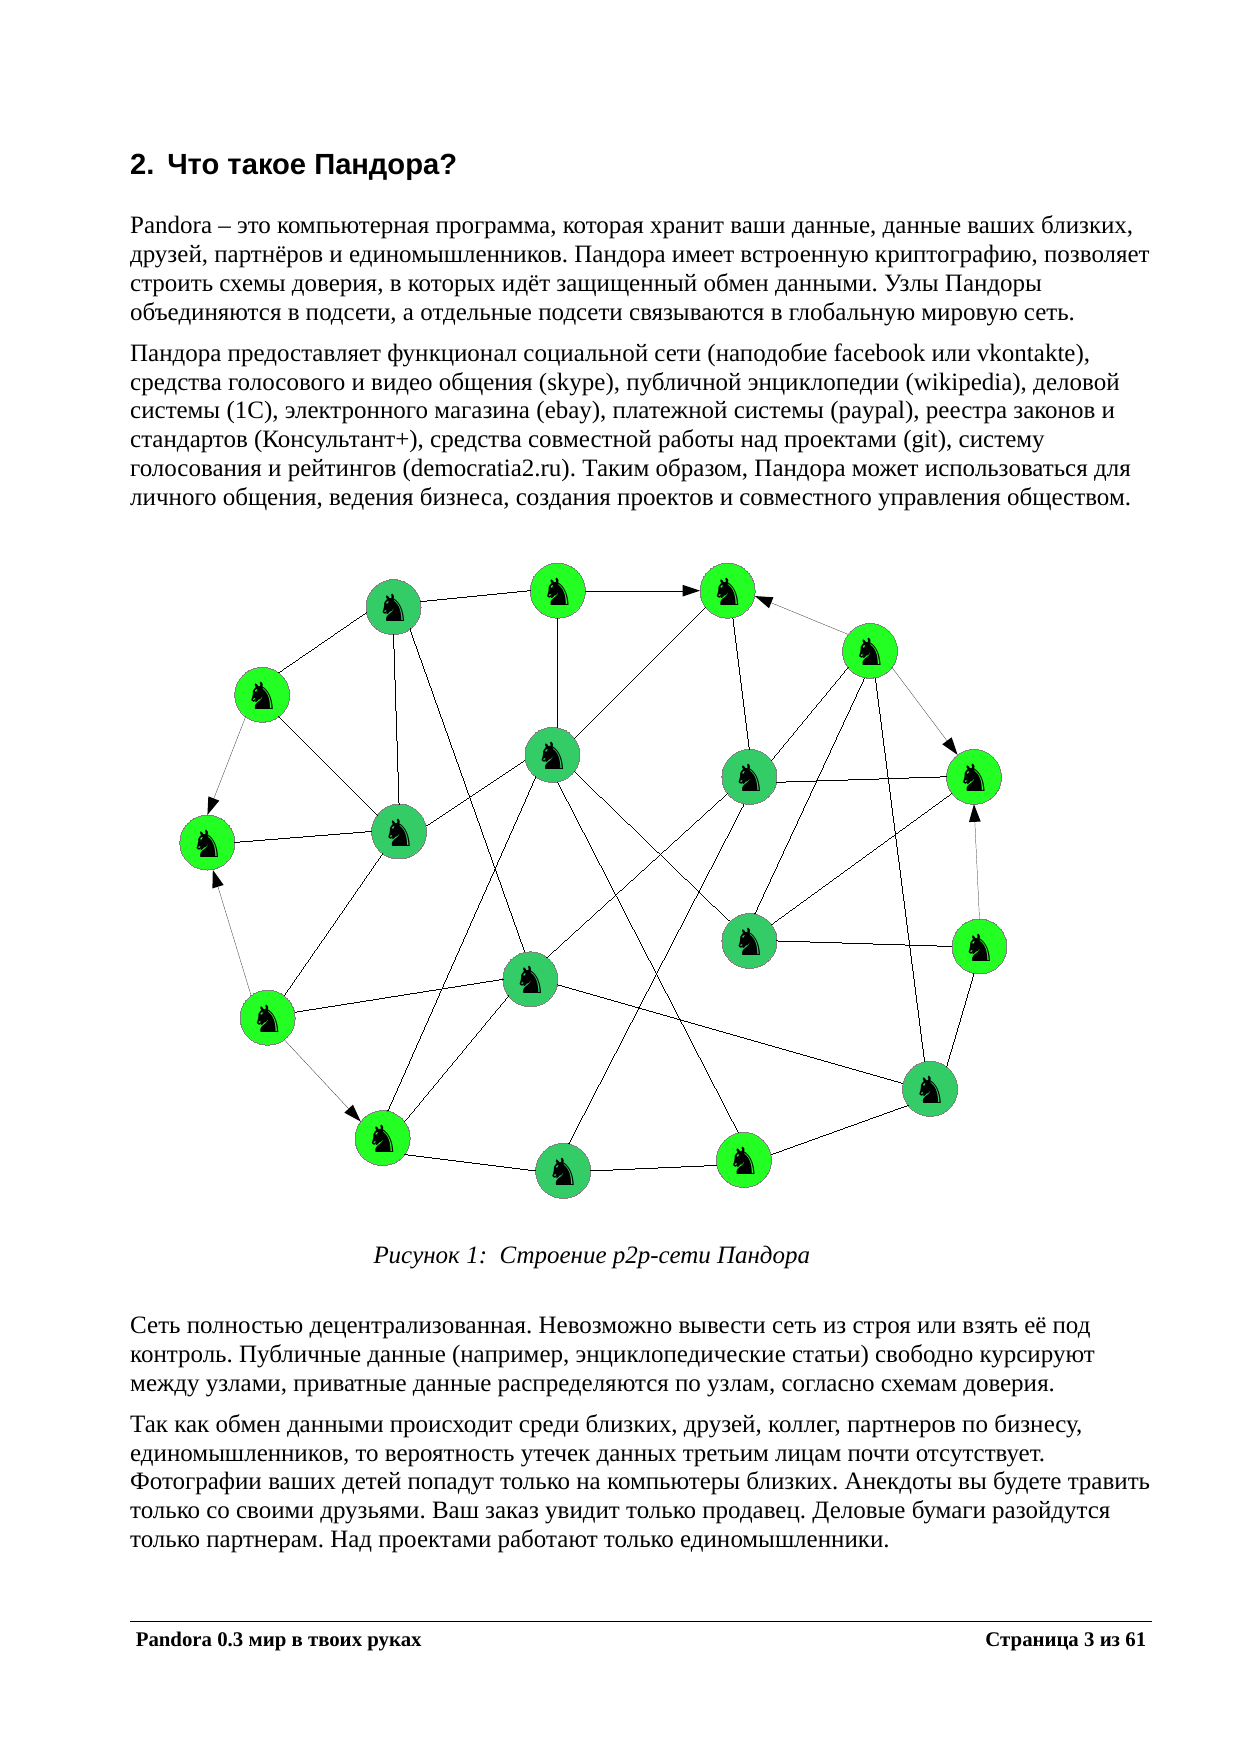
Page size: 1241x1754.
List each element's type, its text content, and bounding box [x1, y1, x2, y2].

subtitle Что такое Пандора? [130, 147, 1152, 180]
text Pandora – это компьютерная программа, которая хранит ваши данные, данные ваших близких, друзей, партнёров и единомышленников. Пандора имеет встроенную криптографию, позволяет строить схемы доверия, в которых идёт защищенный обмен данными. Узлы Пандоры объединяются в подсети, а отдельные подсети связываются в глобальную мировую сеть. [130, 210, 1152, 325]
text Сеть полностью децентрализованная. Невозможно вывести сеть из строя или взять её под контроль. Публичные данные (например, энциклопедические статьи) свободно курсируют между узлами, приватные данные распределяются по узлам, согласно схемам доверия. [130, 523, 1152, 1396]
text Так как обмен данными происходит среди близких, друзей, коллег, партнеров по бизнесу, единомышленников, то вероятность утечек данных третьим лицам почти отсутствует. Фотографии ваших детей попадут только на компьютеры близких. Анекдоты вы будете травить только со своими друзьями. Ваш заказ увидит только продавец. Деловые бумаги разойдутся только партнерам. Над проектами работают только единомышленники. [130, 1409, 1152, 1553]
text Пандора предоставляет функционал социальной сети (наподобие facebook или vkontakte), средства голосового и видео общения (skype), публичной энциклопедии (wikipedia), деловой системы (1C), электронного магазина (ebay), платежной системы (paypal), реестра законов и стандартов (Консультант+), средства совместной работы над проектами (git), систему голосования и рейтингов (democratia2.ru). Таким образом, Пандора может использоваться для личного общения, ведения бизнеса, создания проектов и совместного управления обществом. [130, 338, 1152, 510]
text Рисунок 1: Строение p2p-сети Пандора [153, 1240, 1032, 1268]
